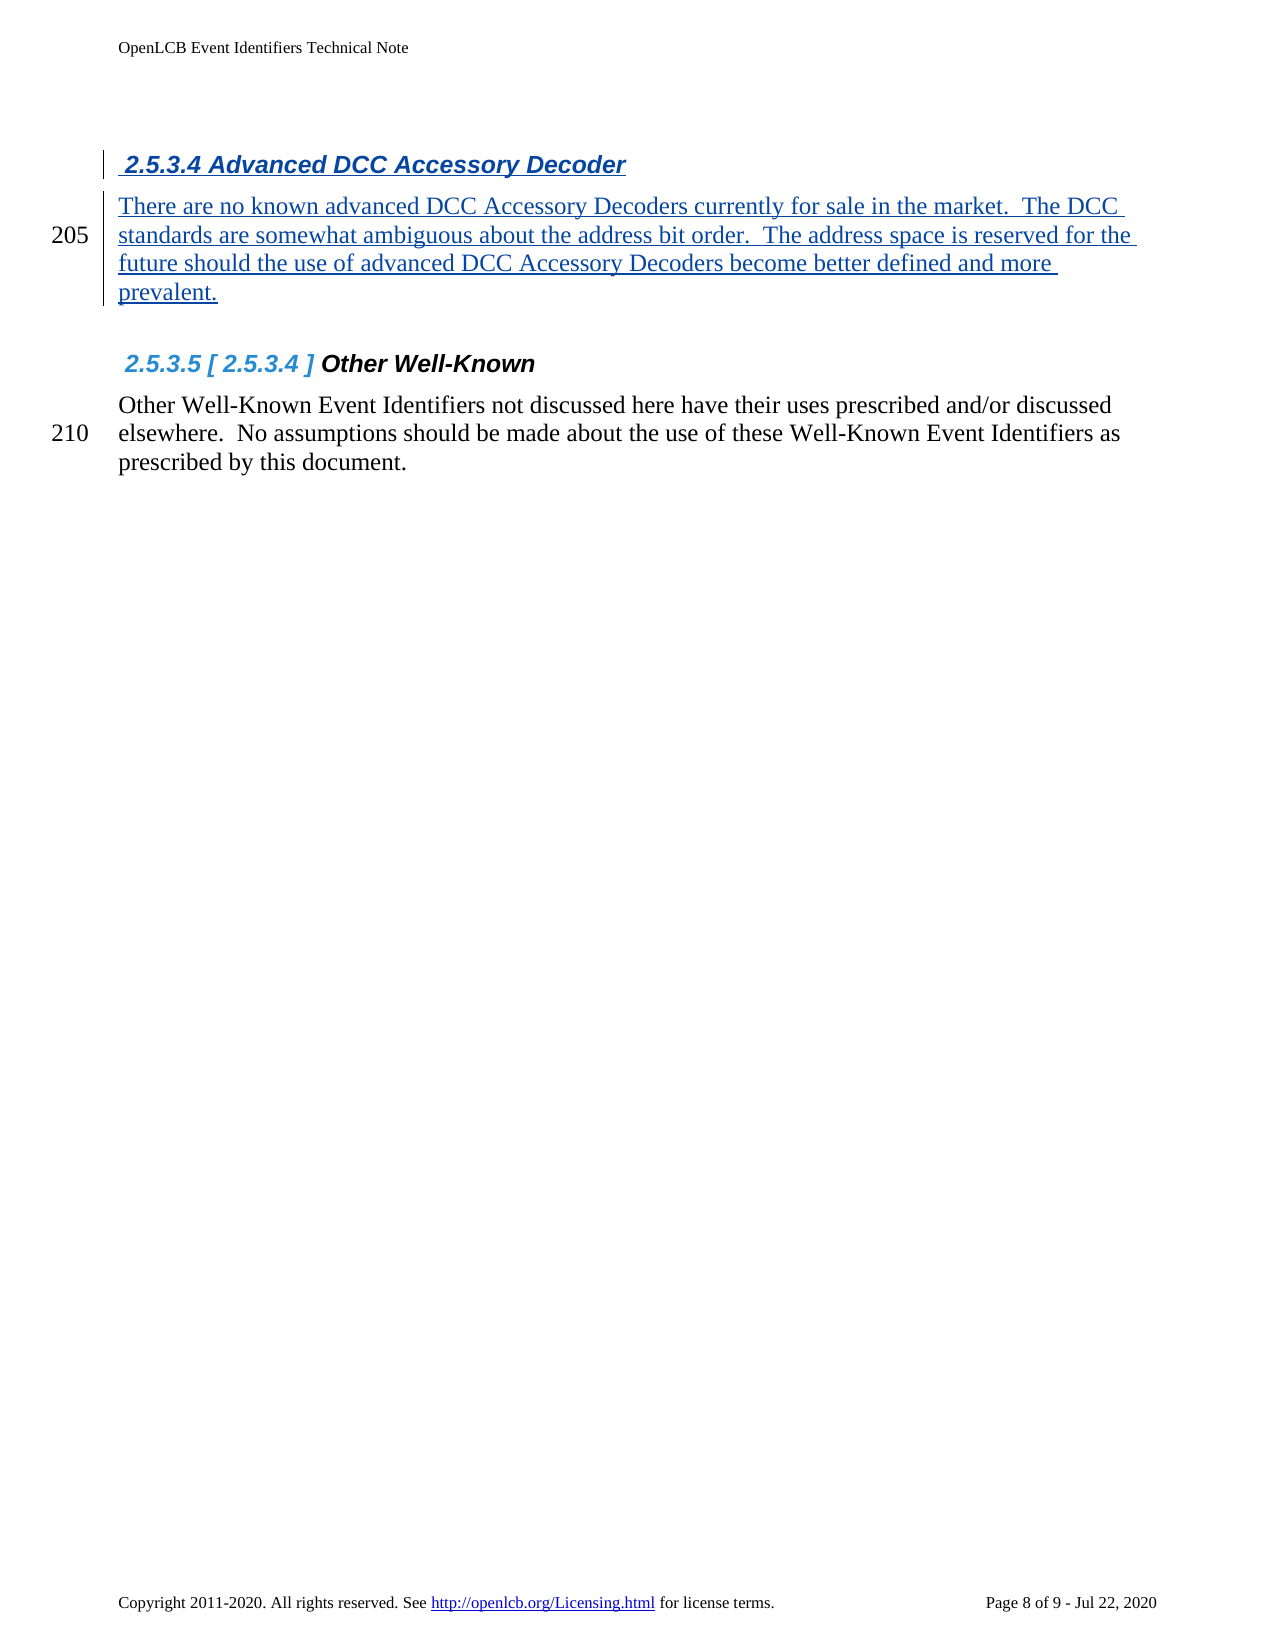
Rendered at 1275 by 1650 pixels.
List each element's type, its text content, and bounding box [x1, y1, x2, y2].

text Other Well-Known Event Identifiers not discussed here have their uses prescribed and/or discussed elsewhere. No assumptions should be made about the use of these Well-Known Event Identifiers as prescribed by this document. [118, 390, 1157, 476]
subtitle Other Well-Known [118, 349, 1157, 377]
text There are no known advanced DCC Accessory Decoders currently for sale in the market. The DCC standards are somewhat ambiguous about the address bit order. The address space is reserved for the future should the use of advanced DCC Accessory Decoders become better defined and more prevalent. [118, 191, 1157, 306]
subtitle Advanced DCC Accessory Decoder [118, 150, 1157, 178]
